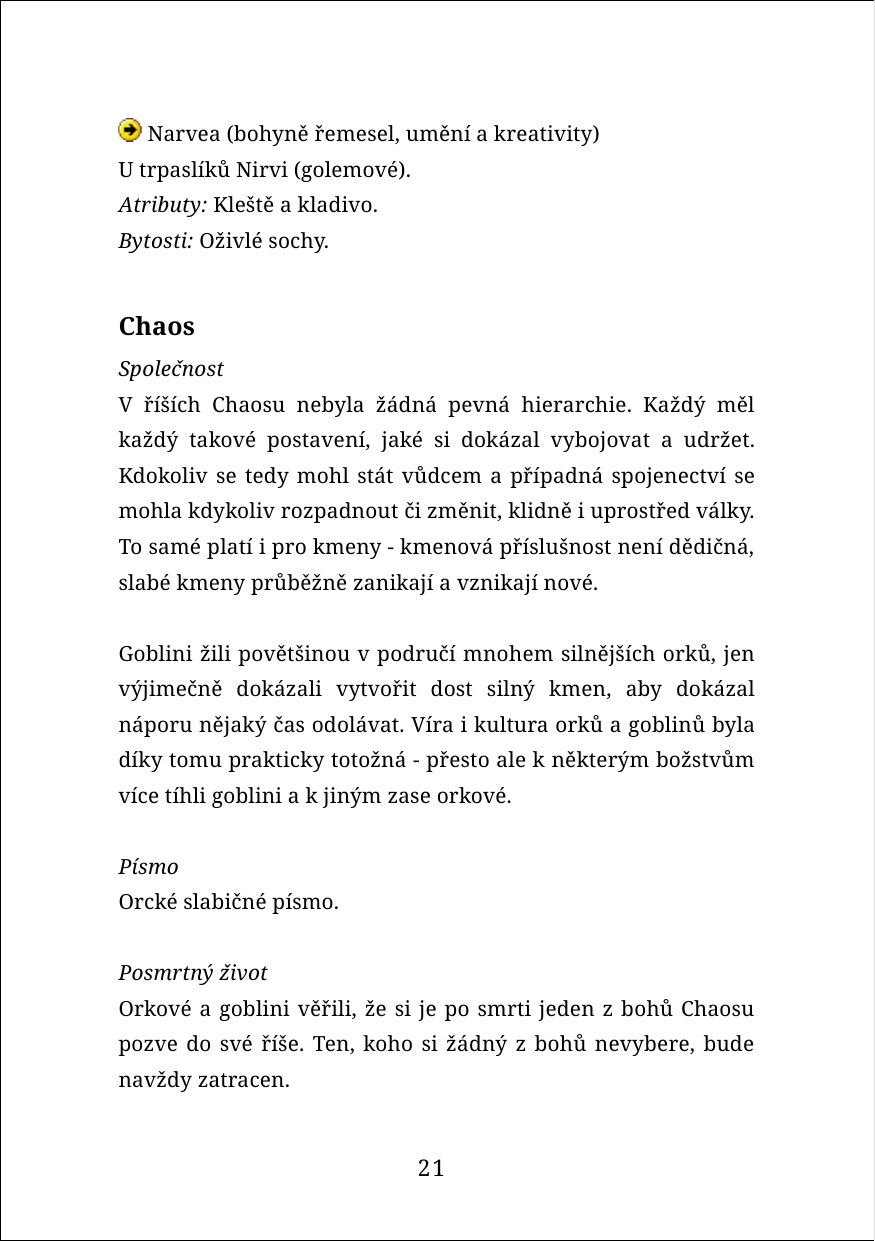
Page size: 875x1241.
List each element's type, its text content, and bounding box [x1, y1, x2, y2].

text Společnost V říších Chaosu nebyla žádná pevná hierarchie. Každý měl každý takové postavení, jaké si dokázal vybojovat a udržet. Kdokoliv se tedy mohl stát vůdcem a případná spojenectví se mohla kdykoliv rozpadnout či změnit, klidně i uprostřed války. To samé platí i pro kmeny - kmenová příslušnost není dědičná, slabé kmeny průběžně zanikají a vznikají nové. Goblini žili povětšinou v područí mnohem silnějších orků, jen výjimečně dokázali vytvořit dost silný kmen, aby dokázal náporu nějaký čas odolávat. Víra i kultura orků a goblinů byla díky tomu prakticky totožná - přesto ale k některým božstvům více tíhli goblini a k jiným zase orkové. Písmo Orcké slabičné písmo. Posmrtný život Orkové a goblini věřili, že si je po smrti jeden z bohů Chaosu pozve do své říše. Ten, koho si žádný z bohů nevybere, bude navždy zatracen. [118, 354, 756, 1093]
picture [118, 118, 142, 142]
text Narvea (bohyně řemesel, umění a kreativity) U trpaslíků Nirvi (golemové). Atributy: Kleště a kladivo. Bytosti: Oživlé sochy. [118, 118, 756, 254]
subtitle Chaos [118, 309, 756, 343]
